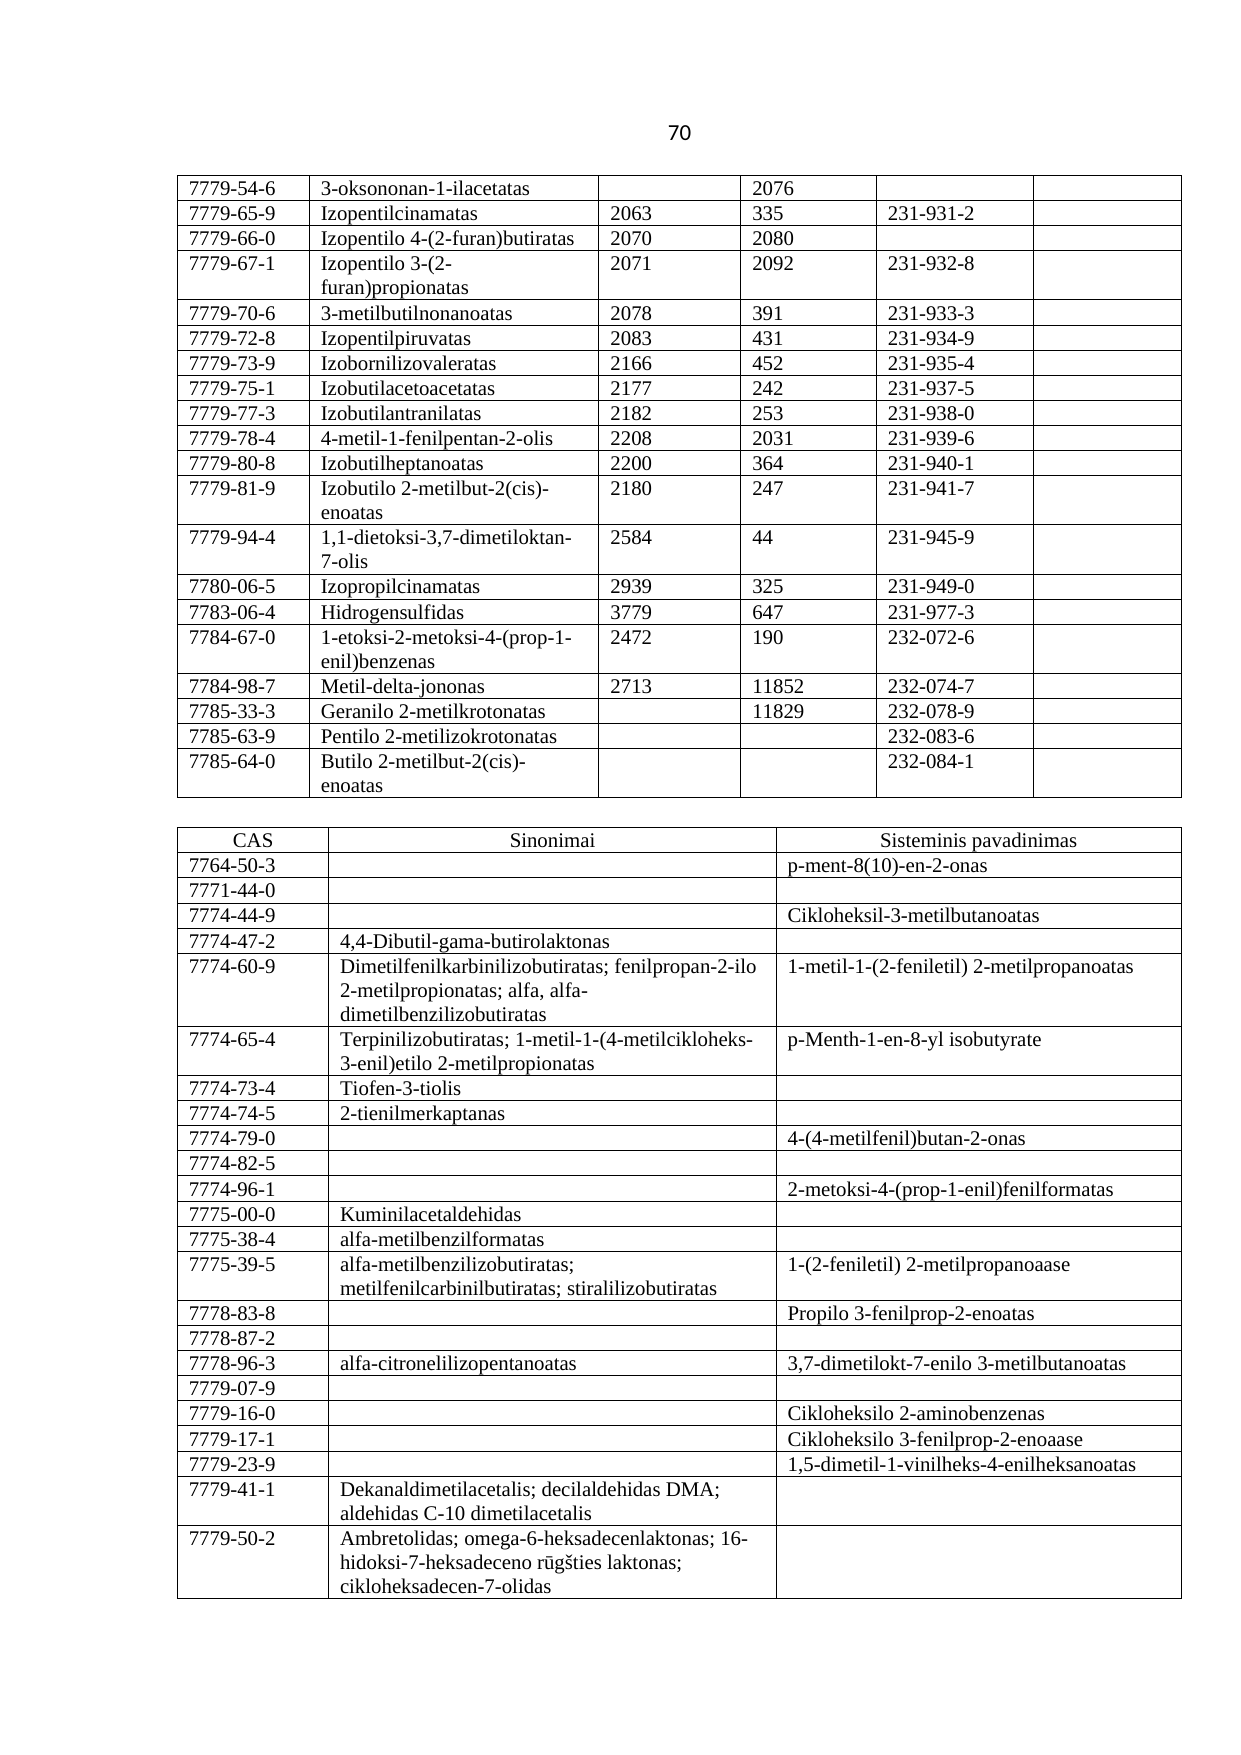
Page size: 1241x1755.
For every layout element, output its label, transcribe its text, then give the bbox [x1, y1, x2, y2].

table_cell 4,4-Dibutil-gama-butirolaktonas [329, 929, 776, 953]
table_cell [777, 878, 1181, 902]
table_cell [777, 1227, 1181, 1251]
table_cell [1034, 300, 1181, 324]
table_cell [329, 1326, 776, 1350]
table_cell 231-935-4 [877, 351, 1033, 375]
table_cell 7779-41-1 [178, 1477, 328, 1525]
table_cell [599, 699, 740, 723]
table_cell 2070 [599, 226, 740, 250]
table_cell [1034, 575, 1181, 598]
table_cell [329, 1376, 776, 1400]
table_cell 7779-94-4 [178, 525, 309, 573]
table_cell Izopentilpiruvatas [310, 326, 598, 349]
table_cell 452 [741, 351, 876, 375]
table_cell 7780-06-5 [178, 575, 309, 598]
table_cell 232-084-1 [877, 749, 1033, 797]
table_cell [1034, 176, 1181, 200]
table_cell [1034, 525, 1181, 573]
table_cell p-ment-8(10)-en-2-onas [777, 853, 1181, 877]
table_cell 7764-50-3 [178, 853, 328, 877]
table_cell [777, 1526, 1181, 1598]
table_cell 7783-06-4 [178, 600, 309, 624]
table_cell 1-etoksi-2-metoksi-4-(prop-1-enil)benzenas [310, 625, 598, 673]
table_header Sinonimai [329, 828, 776, 852]
table_cell 1-metil-1-(2-feniletil) 2-metilpropanoatas [777, 954, 1181, 1026]
table_cell Izobutilantranilatas [310, 401, 598, 425]
table_cell 231-940-1 [877, 451, 1033, 475]
table_cell Izopentilcinamatas [310, 201, 598, 225]
table_cell 231-934-9 [877, 326, 1033, 349]
table_cell [777, 1376, 1181, 1400]
table_cell [1034, 600, 1181, 624]
table_cell 7785-64-0 [178, 749, 309, 797]
table_cell 7779-78-4 [178, 426, 309, 450]
table_cell [329, 1452, 776, 1476]
table_cell 7779-23-9 [178, 1452, 328, 1476]
table_cell 2166 [599, 351, 740, 375]
table_cell [741, 724, 876, 748]
table_cell 2584 [599, 525, 740, 573]
table_cell 4-(4-metilfenil)butan-2-onas [777, 1126, 1181, 1150]
table_cell 7774-65-4 [178, 1027, 328, 1075]
table_cell 7779-73-9 [178, 351, 309, 375]
table_cell [1034, 251, 1181, 299]
table_cell Terpinilizobutiratas; 1-metil-1-(4-metilcikloheks-3-enil)etilo 2-metilpropionatas [329, 1027, 776, 1075]
table_cell 2078 [599, 300, 740, 324]
table_cell 7775-39-5 [178, 1252, 328, 1300]
table_cell 7774-79-0 [178, 1126, 328, 1150]
table_cell 231-977-3 [877, 600, 1033, 624]
table_cell 44 [741, 525, 876, 573]
table_cell 253 [741, 401, 876, 425]
table_cell 7778-87-2 [178, 1326, 328, 1350]
table_cell [1034, 326, 1181, 349]
table_cell alfa-metilbenzilformatas [329, 1227, 776, 1251]
table_cell Dekanaldimetilacetalis; decilaldehidas DMA; aldehidas C-10 dimetilacetalis [329, 1477, 776, 1525]
table_cell Izobutilacetoacetatas [310, 376, 598, 400]
table_cell [1034, 451, 1181, 475]
table_cell 242 [741, 376, 876, 400]
table_cell 247 [741, 476, 876, 524]
table_cell 7774-60-9 [178, 954, 328, 1026]
table_cell 2180 [599, 476, 740, 524]
table_cell [1034, 749, 1181, 797]
table_cell Butilo 2-metilbut-2(cis)-enoatas [310, 749, 598, 797]
table_cell Izopentilo 4-(2-furan)butiratas [310, 226, 598, 250]
table_cell Tiofen-3-tiolis [329, 1076, 776, 1100]
table_cell 7779-77-3 [178, 401, 309, 425]
table_cell Ambretolidas; omega-6-heksadecenlaktonas; 16-hidoksi-7-heksadeceno rūgšties laktonas; cikloheksadecen-7-olidas [329, 1526, 776, 1598]
table_cell 7779-70-6 [178, 300, 309, 324]
table_cell 2080 [741, 226, 876, 250]
table_cell Metil-delta-jononas [310, 674, 598, 698]
table_cell 1-(2-feniletil) 2-metilpropanoaase [777, 1252, 1181, 1300]
table_cell [741, 749, 876, 797]
table_cell [1034, 351, 1181, 375]
table_cell 7779-16-0 [178, 1401, 328, 1425]
table_cell 7775-38-4 [178, 1227, 328, 1251]
table_cell 7778-83-8 [178, 1301, 328, 1325]
table_cell Cikloheksilo 2-aminobenzenas [777, 1401, 1181, 1425]
table_cell 2200 [599, 451, 740, 475]
table_cell 7778-96-3 [178, 1351, 328, 1375]
table_cell 3-metilbutilnonanoatas [310, 300, 598, 324]
table_cell 391 [741, 300, 876, 324]
table_cell 647 [741, 600, 876, 624]
table_cell Dimetilfenilkarbinilizobutiratas; fenilpropan-2-ilo 2-metilpropionatas; alfa, alfa-dimetilbenzilizobutiratas [329, 954, 776, 1026]
table_cell 325 [741, 575, 876, 598]
table_cell 7771-44-0 [178, 878, 328, 902]
table_cell [777, 1326, 1181, 1350]
table_cell [1034, 625, 1181, 673]
table_cell [1034, 426, 1181, 450]
table_header Sisteminis pavadinimas [777, 828, 1181, 852]
table_cell Izobornilizovaleratas [310, 351, 598, 375]
table_cell Izobutilo 2-metilbut-2(cis)-enoatas [310, 476, 598, 524]
table_cell 1,5-dimetil-1-vinilheks-4-enilheksanoatas [777, 1452, 1181, 1476]
table_cell 7784-67-0 [178, 625, 309, 673]
table_header CAS [178, 828, 328, 852]
table_cell alfa-metilbenzilizobutiratas; metilfenilcarbinilbutiratas; stiralilizobutiratas [329, 1252, 776, 1300]
table_cell 1,1-dietoksi-3,7-dimetiloktan-7-olis [310, 525, 598, 573]
table_cell [1034, 226, 1181, 250]
table_cell 7779-65-9 [178, 201, 309, 225]
table_cell [877, 176, 1033, 200]
table_cell 7785-63-9 [178, 724, 309, 748]
table_cell 2092 [741, 251, 876, 299]
table_cell 7779-75-1 [178, 376, 309, 400]
table_cell 431 [741, 326, 876, 349]
table_cell [329, 878, 776, 902]
table_cell 2182 [599, 401, 740, 425]
table_cell p-Menth-1-en-8-yl isobutyrate [777, 1027, 1181, 1075]
table_cell Izopentilo 3-(2-furan)propionatas [310, 251, 598, 299]
table_cell 335 [741, 201, 876, 225]
table_cell [1034, 376, 1181, 400]
table_cell [877, 226, 1033, 250]
table_cell 2071 [599, 251, 740, 299]
table_cell [1034, 201, 1181, 225]
table_cell [599, 724, 740, 748]
table_cell [329, 904, 776, 927]
table_cell [329, 1301, 776, 1325]
table_cell 231-939-6 [877, 426, 1033, 450]
table_cell 7775-00-0 [178, 1202, 328, 1226]
table_cell Pentilo 2-metilizokrotonatas [310, 724, 598, 748]
table_cell [1034, 401, 1181, 425]
table_cell 364 [741, 451, 876, 475]
table_cell [599, 749, 740, 797]
table_cell [599, 176, 740, 200]
table_cell [1034, 699, 1181, 723]
table_cell 11852 [741, 674, 876, 698]
table_cell 11829 [741, 699, 876, 723]
table_cell 2208 [599, 426, 740, 450]
table_cell 7779-80-8 [178, 451, 309, 475]
table_cell 232-074-7 [877, 674, 1033, 698]
table_cell 231-945-9 [877, 525, 1033, 573]
table_cell [329, 853, 776, 877]
table_cell 3,7-dimetilokt-7-enilo 3-metilbutanoatas [777, 1351, 1181, 1375]
table_cell 3-oksononan-1-ilacetatas [310, 176, 598, 200]
table_cell [1034, 674, 1181, 698]
table_cell 3779 [599, 600, 740, 624]
table_cell 4-metil-1-fenilpentan-2-olis [310, 426, 598, 450]
table_cell alfa-citronelilizopentanoatas [329, 1351, 776, 1375]
table_cell 7774-47-2 [178, 929, 328, 953]
table_cell 7774-96-1 [178, 1176, 328, 1201]
table_cell 7779-17-1 [178, 1426, 328, 1451]
table_cell Propilo 3-fenilprop-2-enoatas [777, 1301, 1181, 1325]
table_cell 231-933-3 [877, 300, 1033, 324]
table_cell 2063 [599, 201, 740, 225]
table_cell 2472 [599, 625, 740, 673]
table_cell 7779-07-9 [178, 1376, 328, 1400]
table_cell 7784-98-7 [178, 674, 309, 698]
table_cell 7779-67-1 [178, 251, 309, 299]
table_cell Cikloheksilo 3-fenilprop-2-enoaase [777, 1426, 1181, 1451]
table_cell 190 [741, 625, 876, 673]
table_cell 232-072-6 [877, 625, 1033, 673]
table_cell 7779-81-9 [178, 476, 309, 524]
table_cell 2031 [741, 426, 876, 450]
table_cell 7779-72-8 [178, 326, 309, 349]
table_cell [329, 1401, 776, 1425]
table_cell [329, 1126, 776, 1150]
table_cell 2083 [599, 326, 740, 349]
table_cell 231-941-7 [877, 476, 1033, 524]
table_cell Kuminilacetaldehidas [329, 1202, 776, 1226]
table_cell 231-949-0 [877, 575, 1033, 598]
table_cell [329, 1151, 776, 1175]
table_cell [329, 1426, 776, 1451]
table_cell 7774-74-5 [178, 1101, 328, 1125]
table_cell [1034, 724, 1181, 748]
table_cell [1034, 476, 1181, 524]
table_cell 232-083-6 [877, 724, 1033, 748]
table_cell 2076 [741, 176, 876, 200]
table_cell [777, 1101, 1181, 1125]
table_cell 231-931-2 [877, 201, 1033, 225]
table_cell 7774-44-9 [178, 904, 328, 927]
table_cell 7779-50-2 [178, 1526, 328, 1598]
table_cell 7774-73-4 [178, 1076, 328, 1100]
table_cell 2939 [599, 575, 740, 598]
table_cell 2-tienilmerkaptanas [329, 1101, 776, 1125]
table_cell 7779-54-6 [178, 176, 309, 200]
table_cell [777, 1477, 1181, 1525]
table_cell 2713 [599, 674, 740, 698]
table_cell 2-metoksi-4-(prop-1-enil)fenilformatas [777, 1176, 1181, 1201]
table_cell [777, 1076, 1181, 1100]
table_cell 231-932-8 [877, 251, 1033, 299]
table_cell 7779-66-0 [178, 226, 309, 250]
table_cell [777, 1202, 1181, 1226]
table_cell [329, 1176, 776, 1201]
table_cell 232-078-9 [877, 699, 1033, 723]
table_cell Izobutilheptanoatas [310, 451, 598, 475]
table_cell [777, 929, 1181, 953]
table_cell 2177 [599, 376, 740, 400]
table_cell Cikloheksil-3-metilbutanoatas [777, 904, 1181, 927]
table_cell Geranilo 2-metilkrotonatas [310, 699, 598, 723]
table_cell 231-937-5 [877, 376, 1033, 400]
table_cell 7774-82-5 [178, 1151, 328, 1175]
table_cell Izopropilcinamatas [310, 575, 598, 598]
table_cell 7785-33-3 [178, 699, 309, 723]
table_cell Hidrogensulfidas [310, 600, 598, 624]
table_cell 231-938-0 [877, 401, 1033, 425]
table_cell [777, 1151, 1181, 1175]
